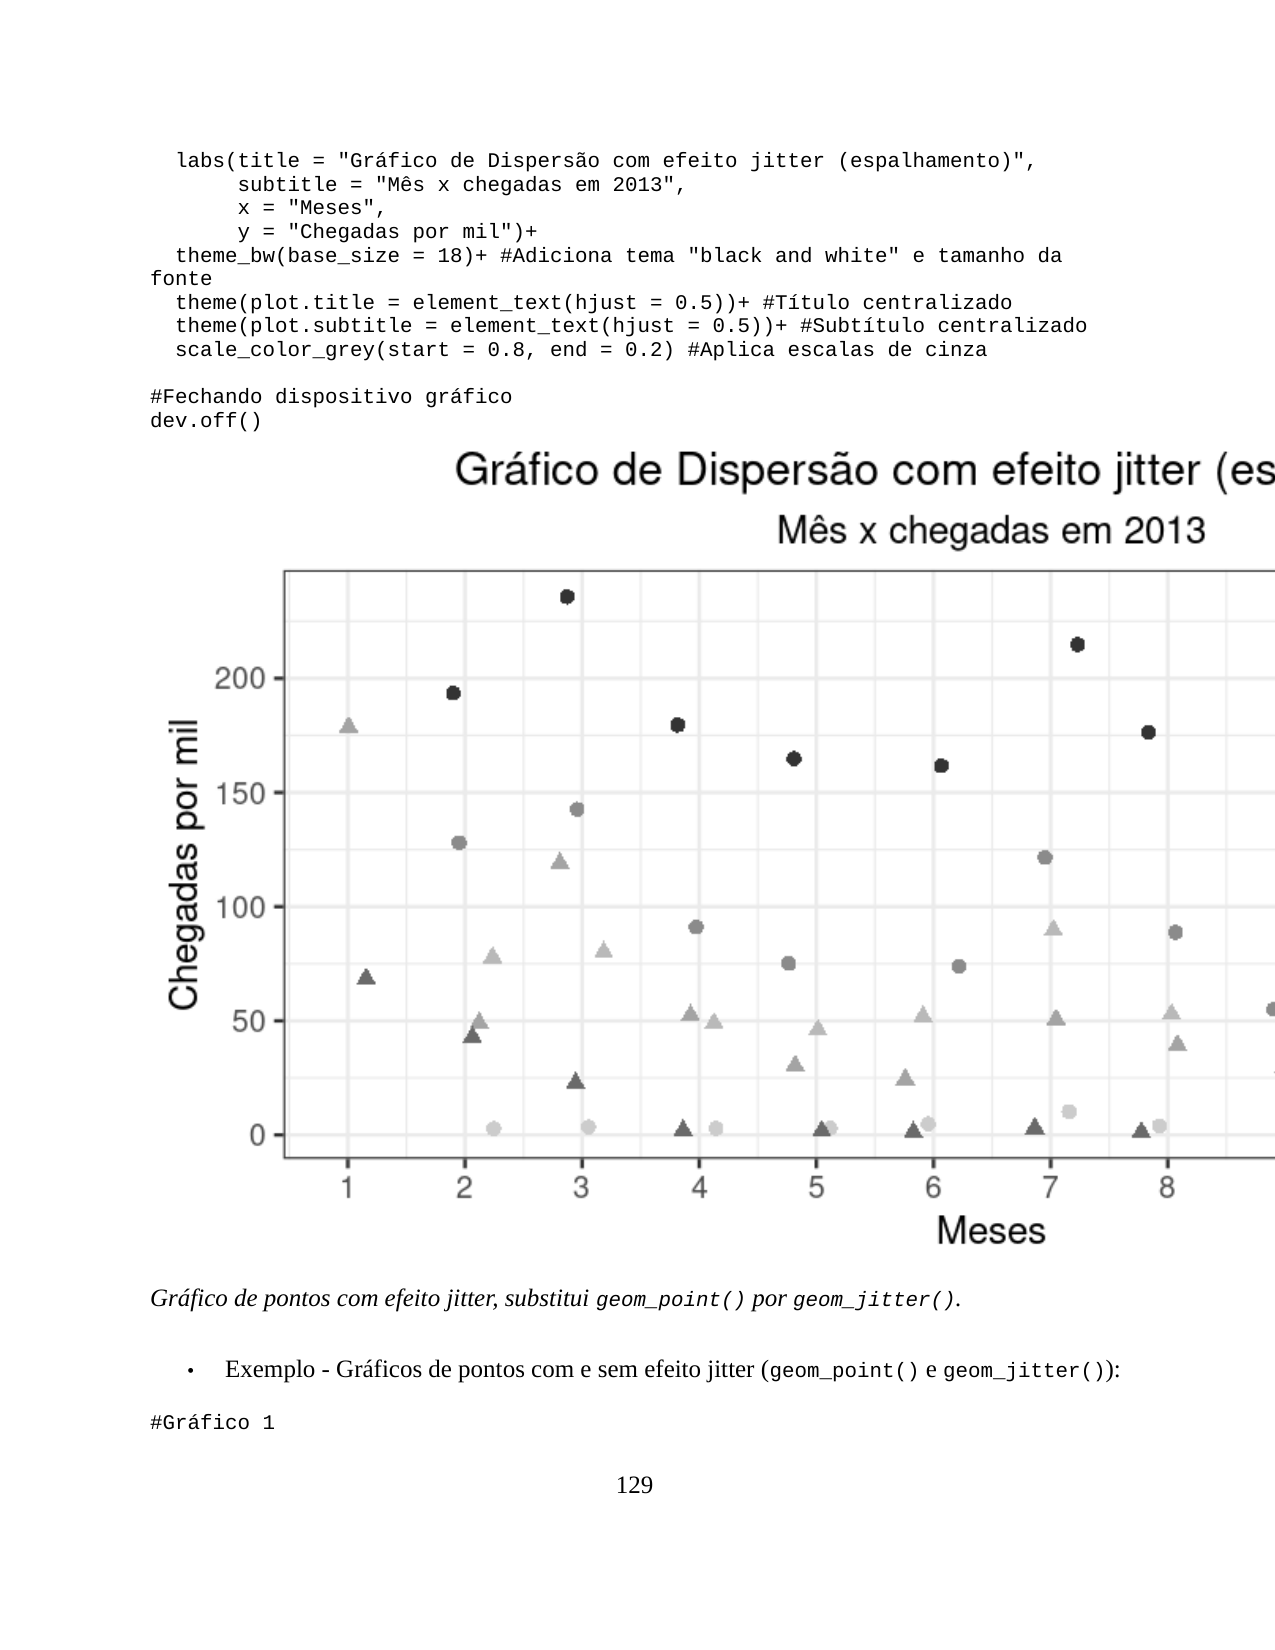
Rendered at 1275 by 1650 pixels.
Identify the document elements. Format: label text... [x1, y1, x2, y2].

text theme(plot.subtitle = element_text(hjust = 0.5))+ #Subtítulo centralizado [150, 316, 1125, 339]
text #Fechando dispositivo gráfico [150, 386, 1125, 410]
text theme(plot.title = element_text(hjust = 0.5))+ #Título centralizado [150, 292, 1125, 316]
text Gráfico de pontos com efeito jitter, substitui geom_point() por geom_jitter(). [150, 1283, 1125, 1313]
text scale_color_grey(start = 0.8, end = 0.2) #Aplica escalas de cinza [150, 339, 1125, 363]
text subtitle = "Mês x chegadas em 2013", [150, 174, 1125, 197]
text x = "Meses", [150, 197, 1125, 221]
text labs(title = "Gráfico de Dispersão com efeito jitter (espalhamento)", [150, 150, 1125, 174]
text y = "Chegadas por mil")+ [150, 221, 1125, 244]
picture [150, 433, 1275, 1271]
list Exemplo - Gráficos de pontos com e sem efeito jitter (geom_point() e geom_jitter()): [187, 1354, 1125, 1412]
text theme_bw(base_size = 18)+ #Adiciona tema "black and white" e tamanho da fonte [150, 244, 1125, 292]
text dev.off() [150, 410, 1125, 433]
text #Gráfico 1 [150, 1412, 1125, 1436]
